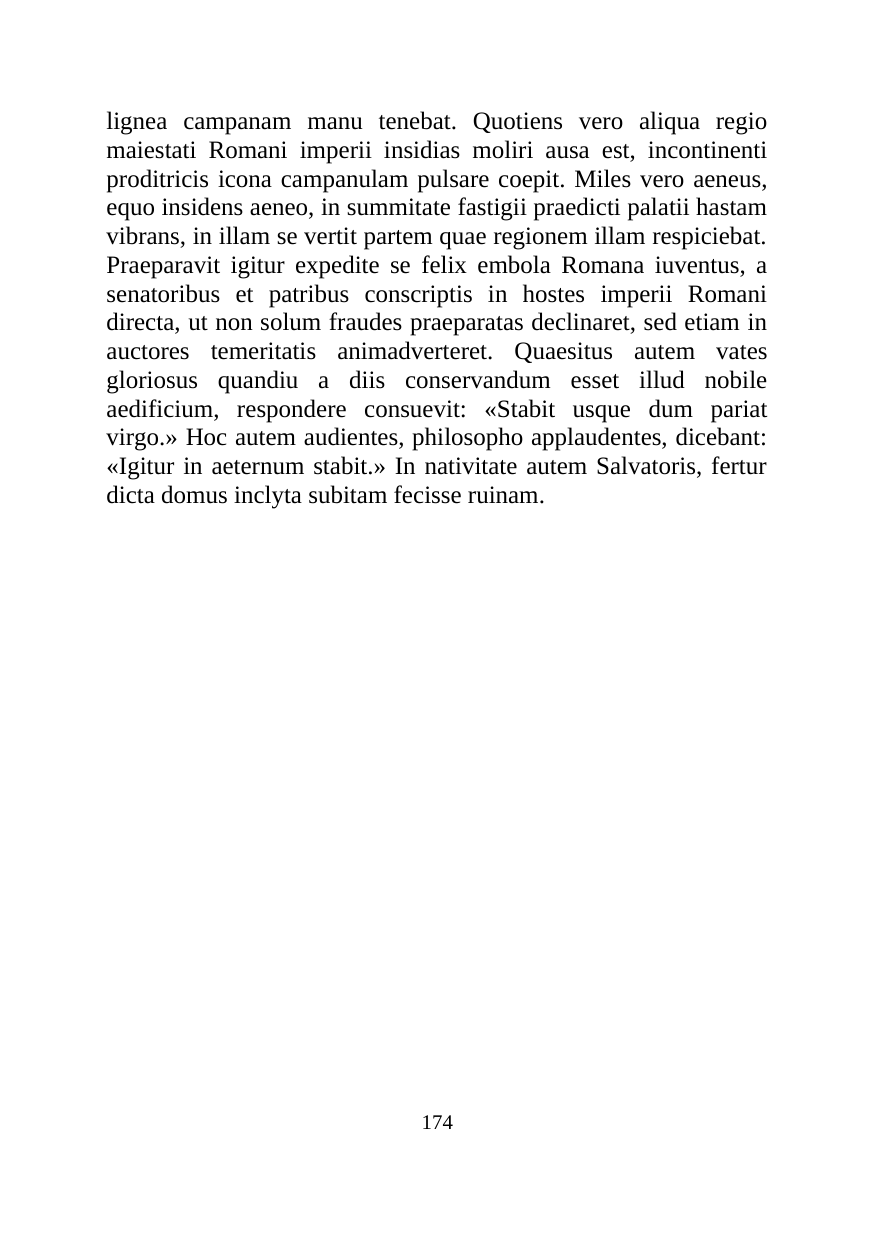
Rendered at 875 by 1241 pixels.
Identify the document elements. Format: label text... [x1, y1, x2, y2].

text lignea campanam manu tenebat. Quotiens vero aliqua regio maiestati Romani imperii insidias moliri ausa est, incontinenti proditricis icona campanulam pulsare coepit. Miles vero aeneus, equo insidens aeneo, in summitate fastigii praedicti palatii hastam vibrans, in illam se vertit partem quae regionem illam respiciebat. Praeparavit igitur expedite se felix embola Romana iuventus, a senatoribus et patribus conscriptis in hostes imperii Romani directa, ut non solum fraudes praeparatas declinaret, sed etiam in auctores temeritatis animadverteret. Quaesitus autem vates gloriosus quandiu a diis conservandum esset illud nobile aedificium, respondere consuevit: «Stabit usque dum pariat virgo.» Hoc autem audientes, philosopho applaudentes, dicebant: «Igitur in aeternum stabit.» In nativitate autem Salvatoris, fertur dicta domus inclyta subitam fecisse ruinam. [106, 106, 768, 509]
